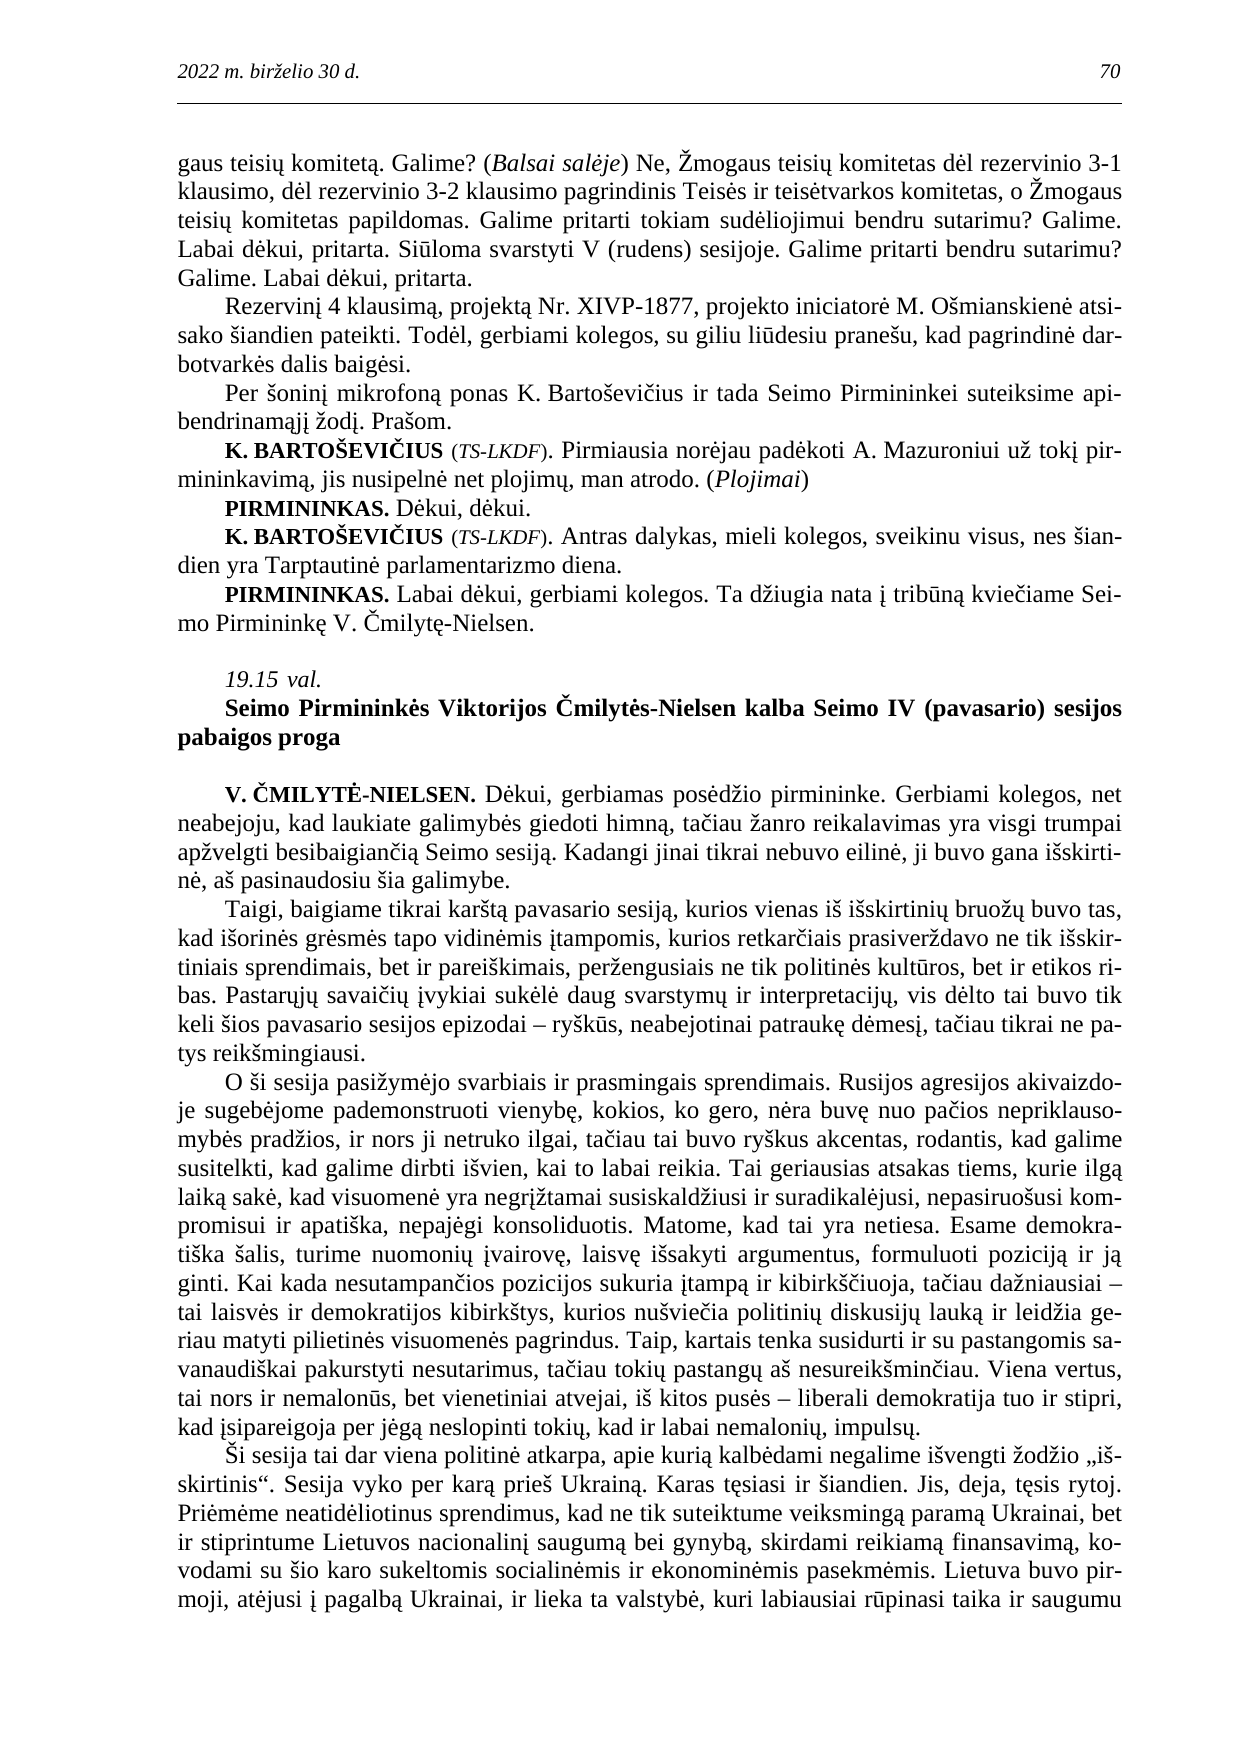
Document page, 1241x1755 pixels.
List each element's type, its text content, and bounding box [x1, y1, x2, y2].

text V. ČMILYTĖ-NIELSEN. Dė­kui, ger­bia­mas po­sė­džio pir­mi­nin­ke. Ger­bia­mi ko­le­gos, net ne­abe­jo­ju, kad lau­kia­te ga­li­my­bės gie­do­ti him­ną, ta­čiau žan­ro rei­ka­la­vi­mas yra vis­gi trum­pai ap­žvelg­ti be­si­bai­gian­čią Sei­mo se­si­ją. Ka­dan­gi ji­nai tik­rai ne­bu­vo ei­li­nė, ji bu­vo ga­na iš­skir­ti­nė, aš pa­si­nau­do­siu šia ga­li­my­be. [177, 779, 1122, 894]
text Ši se­si­ja tai dar vie­na po­li­ti­nė at­kar­pa, apie ku­rią kal­bė­da­mi ne­ga­li­me iš­veng­ti žo­džio „iš­skir­ti­nis“. Se­si­ja vy­ko per ka­rą prieš Uk­rai­ną. Ka­ras tę­sia­si ir šian­dien. Jis, de­ja, tę­sis ry­toj. Pri­ėmė­me ne­ati­dė­lio­ti­nus spren­di­mus, kad ne tik su­teik­tu­me veiks­min­gą pa­ra­mą Uk­rai­nai, bet ir stip­rin­tu­me Lie­tu­vos na­cio­na­li­nį sau­gu­mą bei gy­ny­bą, skir­da­mi rei­kia­mą fi­nan­sa­vi­mą, ko­vo­da­mi su šio ka­ro su­kel­to­mis so­cia­li­nė­mis ir eko­no­mi­nė­mis pa­sek­mė­mis. Lie­tu­va bu­vo pir­mo­ji, at­ėju­si į pa­gal­bą Uk­rai­nai, ir lie­ka ta vals­ty­bė, ku­ri la­biau­siai rū­pi­na­si tai­ka ir sau­gu­mu [177, 1440, 1122, 1613]
text gaus tei­sių ko­mi­te­tą. Ga­li­me? (Bal­sai sa­lė­je) Ne, Žmo­gaus tei­sių ko­mi­te­tas dėl re­zer­vi­nio 3-1 klau­si­mo, dėl re­zer­vi­nio 3-2 klau­si­mo pa­grin­di­nis Tei­sės ir tei­sėt­var­kos ko­mi­te­tas, o Žmo­gaus tei­sių ko­mi­te­tas pa­pil­do­mas. Ga­li­me pri­tar­ti to­kiam su­dė­lio­ji­mui ben­dru su­ta­ri­mu? Ga­li­me. La­bai dė­kui, pri­tar­ta. Siū­lo­ma svars­ty­ti V (ru­dens) se­si­jo­je. Ga­li­me pri­tar­ti ben­dru su­ta­ri­mu? Ga­li­me. La­bai dė­kui, pri­tar­ta. [177, 148, 1122, 291]
text PIRMININKAS. La­bai dė­kui, ger­bia­mi ko­le­gos. Ta džiu­gia na­ta į tri­bū­ną kvie­čia­me Sei­mo Pir­mi­nin­kę V. Čmi­ly­tę-Niel­sen. [177, 579, 1122, 636]
text K. BARTOŠEVIČIUS (TS-LKDF). Pir­miau­sia no­rė­jau pa­dė­ko­ti A. Ma­zu­ro­niui už to­kį pir­mi­nin­ka­vi­mą, jis nu­si­pel­nė net plo­ji­mų, man at­ro­do. (Plo­ji­mai) [177, 435, 1122, 493]
text Tai­gi, bai­gia­me tik­rai karš­tą pa­va­sa­rio se­si­ją, ku­rios vie­nas iš iš­skir­ti­nių bruo­žų bu­vo tas, kad iš­ori­nės grės­mės ta­po vi­di­nė­mis įtam­po­mis, ku­rios ret­kar­čiais pra­si­verž­da­vo ne tik iš­skir­ti­niais spren­di­mais, bet ir pa­reiš­ki­mais, per­žen­gu­siais ne tik po­li­ti­nės kul­tū­ros, bet ir eti­kos ri­bas. Pas­ta­rų­jų sa­vai­čių įvy­kiai su­kėlė daug svars­ty­mų ir in­ter­pre­ta­ci­jų, vis dėl­to tai bu­vo tik ke­li šios pa­va­sa­rio se­si­jos epi­zo­dai – ryš­kūs, ne­abe­jo­ti­nai pa­trau­kę dė­me­sį, ta­čiau tik­rai ne pa­tys reikš­min­giau­si. [177, 894, 1122, 1067]
text O ši se­si­ja pa­si­žy­mė­jo svar­biais ir pra­smin­gais spren­di­mais. Ru­si­jos ag­re­si­jos aki­vaiz­do­je su­ge­bė­jo­me pa­de­monst­ruo­ti vie­ny­bę, ko­kios, ko ge­ro, nė­ra bu­vę nuo pa­čios ne­pri­klau­so­my­bės pra­džios, ir nors ji ne­tru­ko il­gai, ta­čiau tai bu­vo ryš­kus ak­cen­tas, ro­dan­tis, kad ga­li­me su­si­telk­ti, kad ga­li­me dirb­ti iš­vien, kai to la­bai rei­kia. Tai ge­riau­sias at­sa­kas tiems, ku­rie il­gą lai­ką sa­kė, kad vi­suo­me­nė yra ne­grįž­ta­mai su­si­skal­džiu­si ir su­ra­di­ka­lė­ju­si, ne­pa­si­ruo­šu­si kom­pro­mi­sui ir apa­tiš­ka, ne­pa­jė­gi kon­so­li­duo­tis. Ma­to­me, kad tai yra ne­tie­sa. Esa­me de­mo­kra­tiška ša­lis, tu­ri­me nuo­mo­nių įvai­ro­vę, lais­vę iš­sa­ky­ti ar­gu­men­tus, for­mu­luo­ti po­zi­ci­ją ir ją gin­ti. Kai ka­da ne­su­tam­pan­čios po­zi­ci­jos su­ku­ria įtam­pą ir ki­birkš­čiuo­ja, ta­čiau daž­niau­siai – tai lais­vės ir de­mo­kra­tijos ki­birkš­tys, ku­rios nu­švie­čia po­li­ti­nių dis­ku­si­jų lau­ką ir lei­džia ge­riau ma­ty­ti pi­lie­ti­nės vi­suo­me­nės pa­grin­dus. Taip, kar­tais ten­ka su­si­dur­ti ir su pa­stan­go­mis sa­va­nau­diš­kai pa­kurs­ty­ti ne­su­ta­ri­mus, ta­čiau to­kių pa­stan­gų aš ne­su­reikš­min­čiau. Vie­na ver­tus, tai nors ir ne­ma­lo­nūs, bet vie­ne­ti­niai at­ve­jai, iš ki­tos pu­sės – li­be­ra­li de­mo­kra­tija tuo ir stip­ri, kad įsi­pa­rei­go­ja per jė­gą ne­slo­pin­ti to­kių, kad ir la­bai ne­ma­lo­nių, im­pul­sų. [177, 1067, 1122, 1440]
text Per šo­ni­nį mik­ro­fo­ną po­nas K. Bar­to­še­vi­čius ir ta­da Sei­mo Pir­mi­nin­kei su­teik­si­me api­ben­dri­na­mą­jį žo­dį. Pra­šom. [177, 378, 1122, 435]
text Re­zer­vi­nį 4 klau­si­mą, pro­jek­tą Nr. XIVP-1877, pro­jek­to ini­cia­to­rė M. Oš­mians­kie­nė at­si­sa­ko šian­dien pa­teik­ti. To­dėl, ger­bia­mi ko­le­gos, su gi­liu liū­de­siu pra­ne­šu, kad pa­grin­di­nė dar­bo­tvarkės da­lis bai­gė­si. [177, 291, 1122, 378]
text PIRMININKAS. Dė­kui, dė­kui. [177, 493, 1122, 521]
text K. BARTOŠEVIČIUS (TS-LKDF). Ant­ras da­ly­kas, mie­li ko­le­gos, svei­ki­nu vi­sus, nes šian­dien yra Tarp­tau­ti­nė par­la­men­ta­riz­mo die­na. [177, 521, 1122, 579]
text 19.15 val. [224, 665, 1122, 693]
text Sei­mo Pir­mi­nin­kės Vik­to­ri­jos Čmi­ly­tės-Niel­sen kal­ba Sei­mo IV (pa­va­sa­rio) se­si­jos pa­bai­gos pro­ga [177, 693, 1122, 750]
